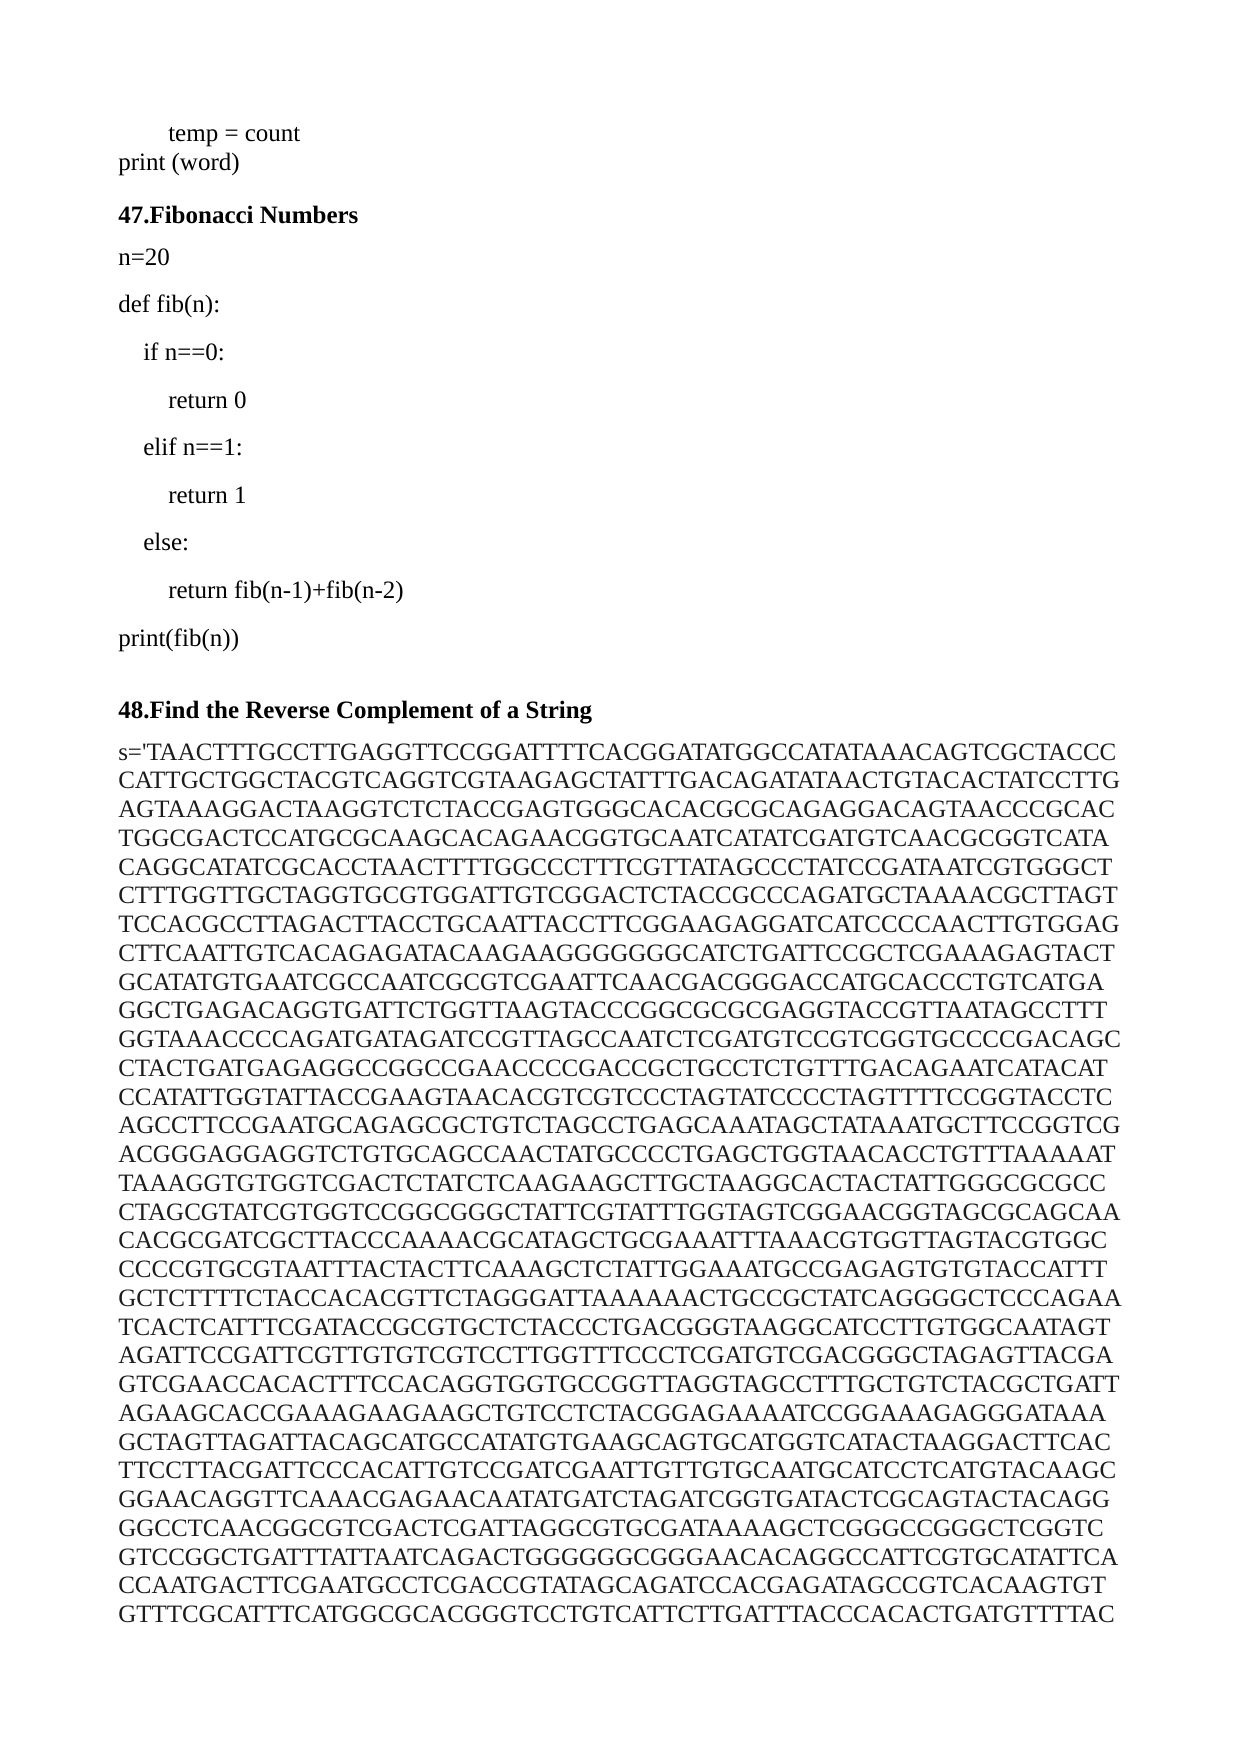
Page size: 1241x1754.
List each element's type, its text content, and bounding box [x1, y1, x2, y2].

text if n==0: [118, 337, 1122, 366]
text elif n==1: [118, 432, 1122, 461]
text temp = count [118, 118, 1122, 147]
text else: [118, 527, 1122, 556]
subtitle 48.Find the Reverse Complement of a String [118, 695, 1122, 724]
text return 1 [118, 480, 1122, 509]
text n=20 [118, 242, 1122, 271]
text return 0 [118, 385, 1122, 413]
text def fib(n): [118, 289, 1122, 318]
text s='TAACTTTGCCTTGAGGTTCCGGATTTTCACGGATATGGCCATATAAACAGTCGCTACCCCATTGCTGGCTACGTCAGGTCGTAAGAGCTATTTGACAGATATAACTGTACACTATCCTTGAGTAAAGGACTAAGGTCTCTACCGAGTGGGCACACGCGCAGAGGACAGTAACCCGCACTGGCGACTCCATGCGCAAGCACAGAACGGTGCAATCATATCGATGTCAACGCGGTCATACAGGCATATCGCACCTAACTTTTGGCCCTTTCGTTATAGCCCTATCCGATAATCGTGGGCTCTTTGGTTGCTAGGTGCGTGGATTGTCGGACTCTACCGCCCAGATGCTAAAACGCTTAGTTCCACGCCTTAGACTTACCTGCAATTACCTTCGGAAGAGGATCATCCCCAACTTGTGGAGCTTCAATTGTCACAGAGATACAAGAAGGGGGGGCATCTGATTCCGCTCGAAAGAGTACTGCATATGTGAATCGCCAATCGCGTCGAATTCAACGACGGGACCATGCACCCTGTCATGAGGCTGAGACAGGTGATTCTGGTTAAGTACCCGGCGCGCGAGGTACCGTTAATAGCCTTTGGTAAACCCCAGATGATAGATCCGTTAGCCAATCTCGATGTCCGTCGGTGCCCCGACAGCCTACTGATGAGAGGCCGGCCGAACCCCGACCGCTGCCTCTGTTTGACAGAATCATACATCCATATTGGTATTACCGAAGTAACACGTCGTCCCTAGTATCCCCTAGTTTTCCGGTACCTCAGCCTTCCGAATGCAGAGCGCTGTCTAGCCTGAGCAAATAGCTATAAATGCTTCCGGTCGACGGGAGGAGGTCTGTGCAGCCAACTATGCCCCTGAGCTGGTAACACCTGTTTAAAAATTAAAGGTGTGGTCGACTCTATCTCAAGAAGCTTGCTAAGGCACTACTATTGGGCGCGCCCTAGCGTATCGTGGTCCGGCGGGCTATTCGTATTTGGTAGTCGGAACGGTAGCGCAGCAACACGCGATCGCTTACCCAAAACGCATAGCTGCGAAATTTAAACGTGGTTAGTACGTGGCCCCCGTGCGTAATTTACTACTTCAAAGCTCTATTGGAAATGCCGAGAGTGTGTACCATTTGCTCTTTTCTACCACACGTTCTAGGGATTAAAAAACTGCCGCTATCAGGGGCTCCCAGAATCACTCATTTCGATACCGCGTGCTCTACCCTGACGGGTAAGGCATCCTTGTGGCAATAGTAGATTCCGATTCGTTGTGTCGTCCTTGGTTTCCCTCGATGTCGACGGGCTAGAGTTACGAGTCGAACCACACTTTCCACAGGTGGTGCCGGTTAGGTAGCCTTTGCTGTCTACGCTGATTAGAAGCACCGAAAGAAGAAGCTGTCCTCTACGGAGAAAATCCGGAAAGAGGGATAAAGCTAGTTAGATTACAGCATGCCATATGTGAAGCAGTGCATGGTCATACTAAGGACTTCACTTCCTTACGATTCCCACATTGTCCGATCGAATTGTTGTGCAATGCATCCTCATGTACAAGCGGAACAGGTTCAAACGAGAACAATATGATCTAGATCGGTGATACTCGCAGTACTACAGGGGCCTCAACGGCGTCGACTCGATTAGGCGTGCGATAAAAGCTCGGGCCGGGCTCGGTCGTCCGGCTGATTTATTAATCAGACTGGGGGGCGGGAACACAGGCCATTCGTGCATATTCACCAATGACTTCGAATGCCTCGACCGTATAGCAGATCCACGAGATAGCCGTCACAAGTGTGTTTCGCATTTCATGGCGCACGGGTCCTGTCATTCTTGATTTACCCACACTGATGTTTTAC [118, 737, 1122, 1628]
text print(fib(n)) [118, 623, 1122, 651]
subtitle 47.Fibonacci Numbers [118, 201, 1122, 229]
text print (word) [118, 147, 1122, 176]
text return fib(n-1)+fib(n-2) [118, 575, 1122, 604]
